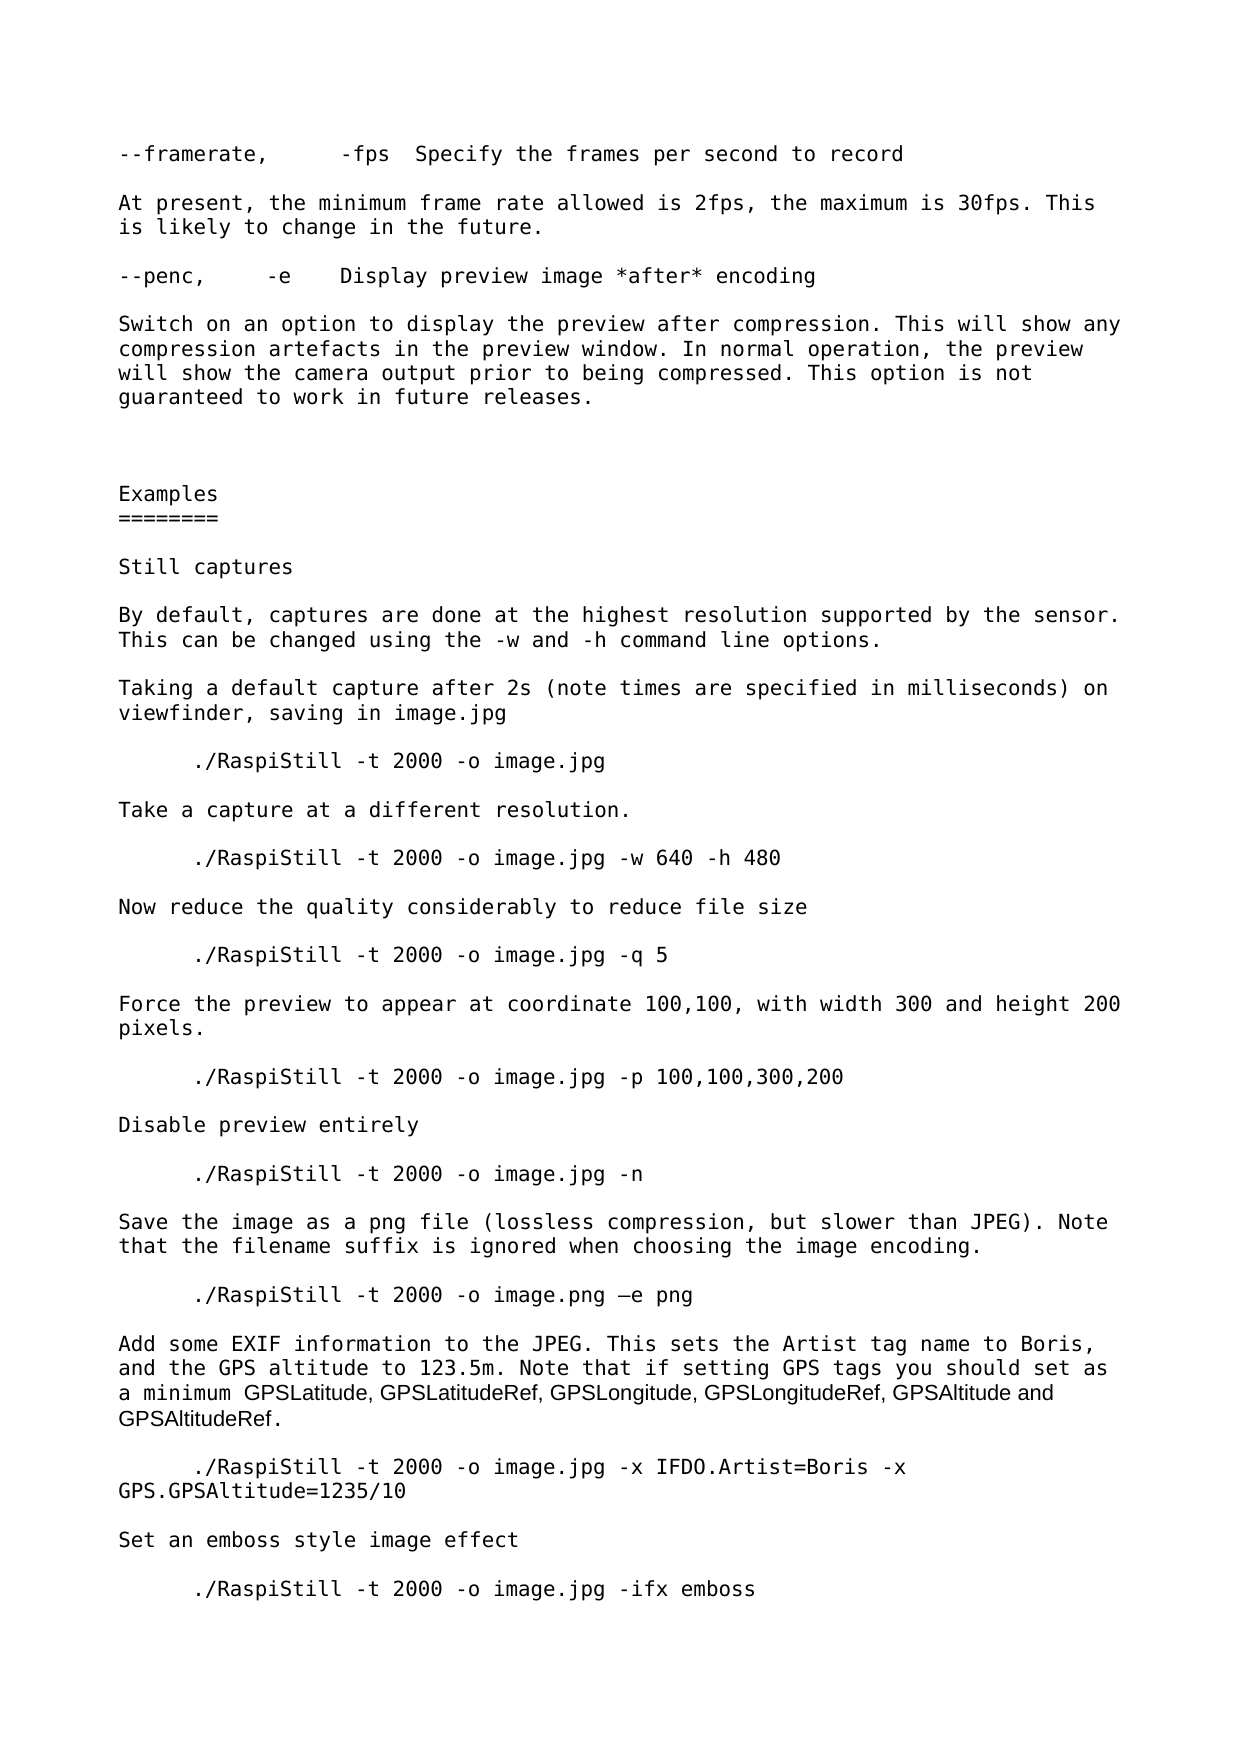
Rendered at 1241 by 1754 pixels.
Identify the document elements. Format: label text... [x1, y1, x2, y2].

text Save the image as a png file (lossless compression, but slower than JPEG). Note that the filename suffix is ignored when choosing the image encoding. [118, 1210, 1122, 1259]
text By default, captures are done at the highest resolution supported by the sensor. This can be changed using the -w and -h command line options. [118, 603, 1122, 652]
text ./RaspiStill -t 2000 -o image.png –e png [118, 1283, 1122, 1307]
text Now reduce the quality considerably to reduce file size [118, 895, 1122, 919]
text Examples [118, 482, 1122, 506]
text ./RaspiStill -t 2000 -o image.jpg -q 5 [118, 943, 1122, 968]
text Switch on an option to display the preview after compression. This will show any compression artefacts in the preview window. In normal operation, the preview will show the camera output prior to being compressed. This option is not guaranteed to work in future releases. [118, 312, 1122, 409]
text ./RaspiStill -t 2000 -o image.jpg -x IFDO.Artist=Boris -x GPS.GPSAltitude=1235/10 [118, 1455, 1122, 1504]
text ./RaspiStill -t 2000 -o image.jpg -w 640 -h 480 [118, 846, 1122, 871]
text Force the preview to appear at coordinate 100,100, with width 300 and height 200 pixels. [118, 992, 1122, 1040]
text --penc, -e Display preview image *after* encoding [118, 264, 1122, 288]
text ./RaspiStill -t 2000 -o image.jpg -p 100,100,300,200 [118, 1065, 1122, 1089]
text ./RaspiStill -t 2000 -o image.jpg -ifx emboss [118, 1577, 1122, 1601]
text Disable preview entirely [118, 1113, 1122, 1137]
text ======== [118, 506, 1122, 531]
text Set an emboss style image effect [118, 1528, 1122, 1552]
text ./RaspiStill -t 2000 -o image.jpg -n [118, 1162, 1122, 1186]
text Add some EXIF information to the JPEG. This sets the Artist tag name to Boris, and the GPS altitude to 123.5m. Note that if setting GPS tags you should set as a minimum GPSLatitude, GPSLatitudeRef, GPSLongitude, GPSLongitudeRef, GPSAltitude and GPSAltitudeRef. [118, 1332, 1122, 1431]
text ./RaspiStill -t 2000 -o image.jpg [118, 749, 1122, 773]
text Taking a default capture after 2s (note times are specified in milliseconds) on viewfinder, saving in image.jpg [118, 676, 1122, 725]
text Take a capture at a different resolution. [118, 798, 1122, 822]
text --framerate, -fps Specify the frames per second to record [118, 142, 1122, 167]
text At present, the minimum frame rate allowed is 2fps, the maximum is 30fps. This is likely to change in the future. [118, 191, 1122, 239]
text Still captures [118, 555, 1122, 579]
